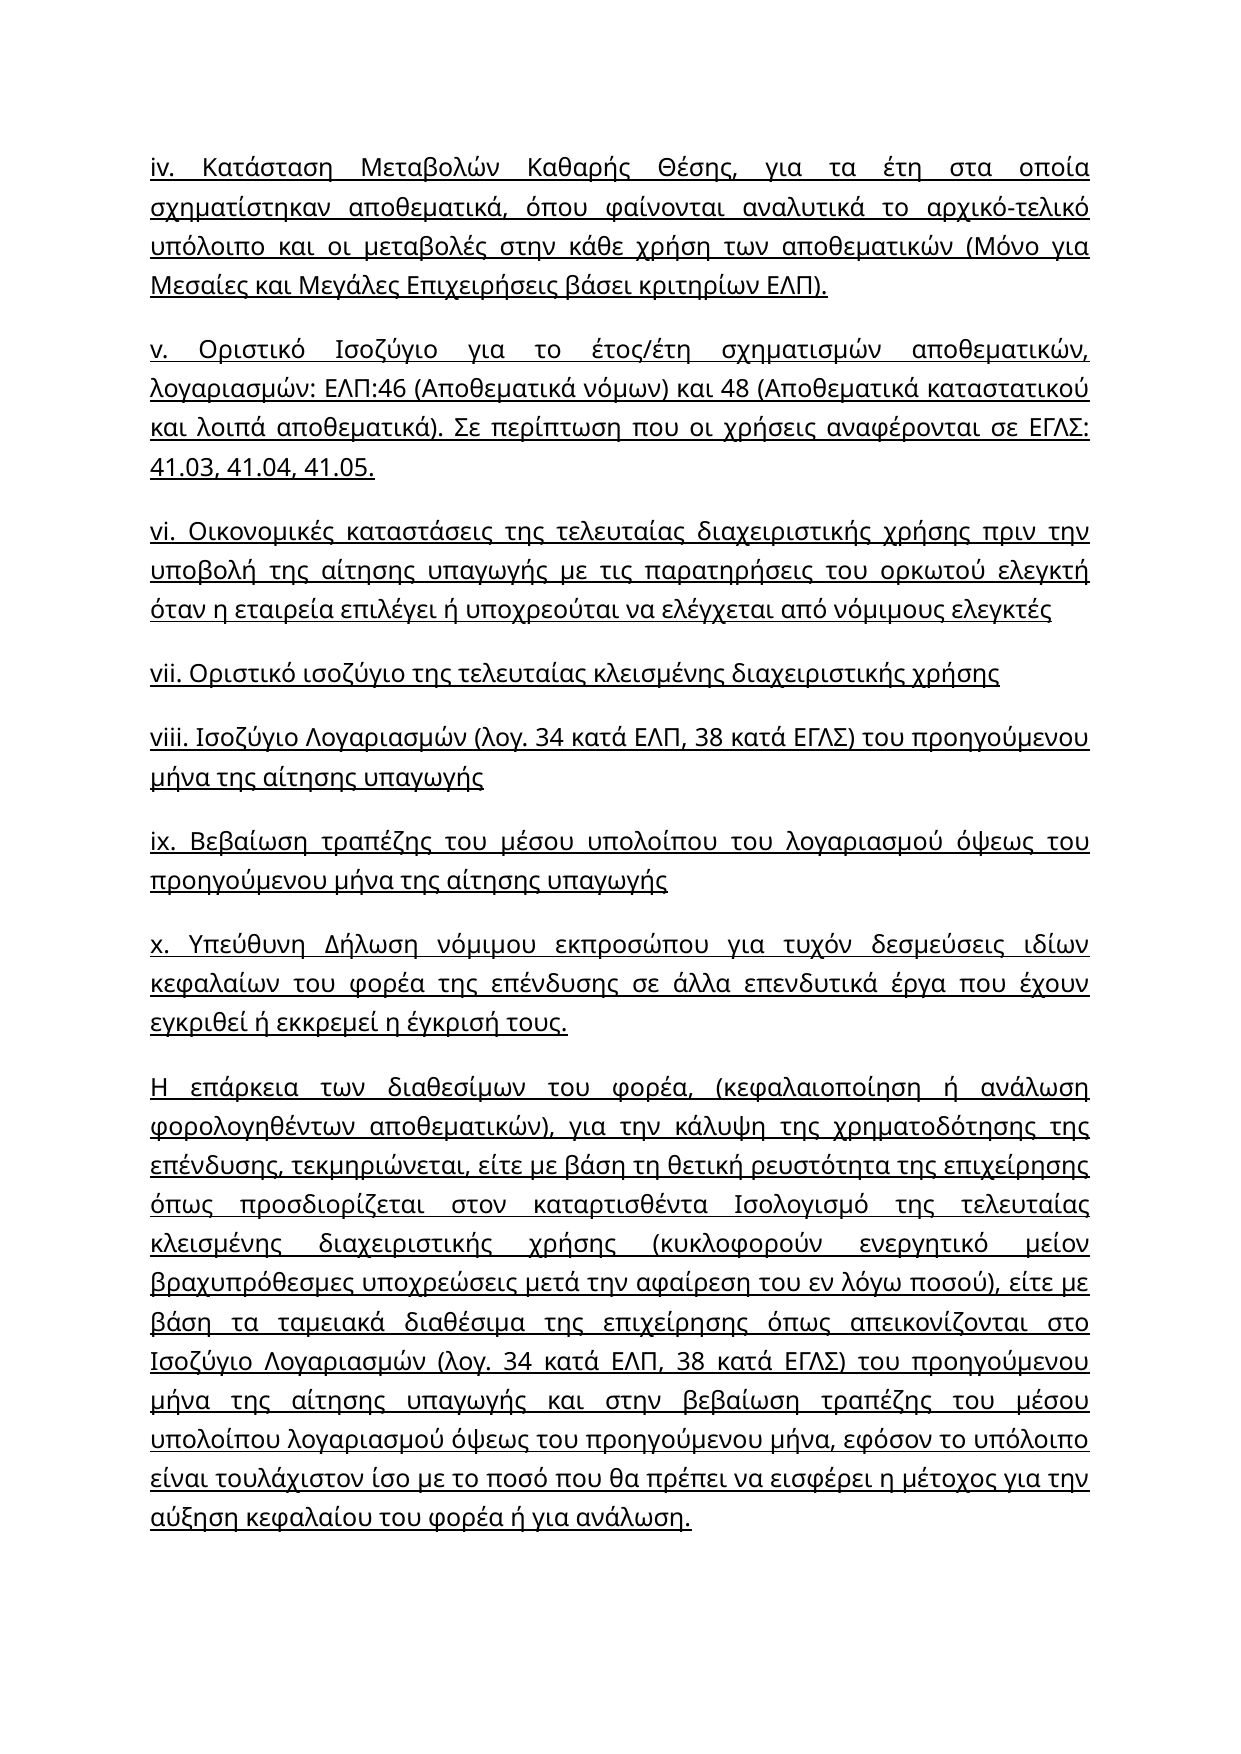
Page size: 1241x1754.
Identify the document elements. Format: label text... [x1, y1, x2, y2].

text κλεισμένης διαχειριστικής χρήσης (κυκλοφορούν ενεργητικό μείον [150, 1217, 1090, 1255]
text φορολογηθέντων αποθεματικών), για την κάλυψη της χρηματοδότησης της [150, 1100, 1090, 1137]
text βάση τα ταμειακά διαθέσιμα της επιχείρησης όπως απεικονίζονται στο [150, 1296, 1090, 1333]
text αύξηση κεφαλαίου του φορέα ή για ανάλωση. [150, 1492, 1090, 1534]
text vii. Οριστικό ισοζύγιο της τελευταίας κλεισμένης διαχειριστικής χρήσης [150, 656, 1090, 690]
text λογαριασμών: ΕΛΠ:46 (Αποθεματικά νόμων) και 48 (Αποθεματικά καταστατικού [150, 362, 1090, 400]
text υπολοίπου λογαριασμού όψεως του προηγούμενου μήνα, εφόσον το υπόλοιπο [150, 1413, 1090, 1451]
text iv. Κατάσταση Μεταβολών Καθαρής Θέσης, για τα έτη στα οποία [150, 150, 1090, 179]
text ix. Βεβαίωση τραπέζης του μέσου υπολοίπου του λογαριασμού όψεως του [150, 823, 1090, 852]
text 41.03, 41.04, 41.05. [150, 441, 1090, 483]
text βραχυπρόθεσμες υποχρεώσεις μετά την αφαίρεση του εν λόγω ποσού), είτε με [150, 1257, 1090, 1294]
text σχηματίστηκαν αποθεματικά, όπου φαίνονται αναλυτικά το αρχικό-τελικό [150, 181, 1090, 218]
text εγκριθεί ή εκκρεμεί η έγκρισή τους. [150, 997, 1090, 1039]
text x. Υπεύθυνη Δήλωση νόμιμου εκπροσώπου για τυχόν δεσμεύσεις ιδίων [150, 927, 1090, 956]
text όταν η εταιρεία επιλέγει ή υποχρεούται να ελέγχεται από νόμιμους ελεγκτές [150, 583, 1090, 626]
text υποβολή της αίτησης υπαγωγής με τις παρατηρήσεις του ορκωτού ελεγκτή [150, 544, 1090, 581]
text επένδυσης, τεκμηριώνεται, είτε με βάση τη θετική ρευστότητα της επιχείρησης [150, 1139, 1090, 1176]
text και λοιπά αποθεματικά). Σε περίπτωση που οι χρήσεις αναφέρονται σε ΕΓΛΣ: [150, 402, 1090, 439]
text προηγούμενου μήνα της αίτησης υπαγωγής [150, 854, 1090, 897]
text όπως προσδιορίζεται στον καταρτισθέντα Ισολογισμό της τελευταίας [150, 1178, 1090, 1216]
text υπόλοιπο και οι μεταβολές στην κάθε χρήση των αποθεματικών (Μόνο για [150, 220, 1090, 257]
text κεφαλαίων του φορέα της επένδυσης σε άλλα επενδυτικά έργα που έχουν [150, 957, 1090, 995]
text v. Οριστικό Ισοζύγιο για το έτος/έτη σχηματισμών αποθεματικών, [150, 332, 1090, 361]
text vi. Οικονομικές καταστάσεις της τελευταίας διαχειριστικής χρήσης πριν την [150, 513, 1090, 542]
text μήνα της αίτησης υπαγωγής και στην βεβαίωση τραπέζης του μέσου [150, 1374, 1090, 1411]
text Ισοζύγιο Λογαριασμών (λογ. 34 κατά ΕΛΠ, 38 κατά ΕΓΛΣ) του προηγούμενου [150, 1335, 1090, 1372]
text Μεσαίες και Μεγάλες Επιχειρήσεις βάσει κριτηρίων ΕΛΠ). [150, 259, 1090, 302]
text Η επάρκεια των διαθεσίμων του φορέα, (κεφαλαιοποίηση ή ανάλωση [150, 1069, 1090, 1098]
text είναι τουλάχιστον ίσο με το ποσό που θα πρέπει να εισφέρει η μέτοχος για την [150, 1452, 1090, 1490]
text μήνα της αίτησης υπαγωγής [150, 751, 1090, 793]
text viii. Ισοζύγιο Λογαριασμών (λογ. 34 κατά ΕΛΠ, 38 κατά ΕΓΛΣ) του προηγούμενου [150, 720, 1090, 749]
